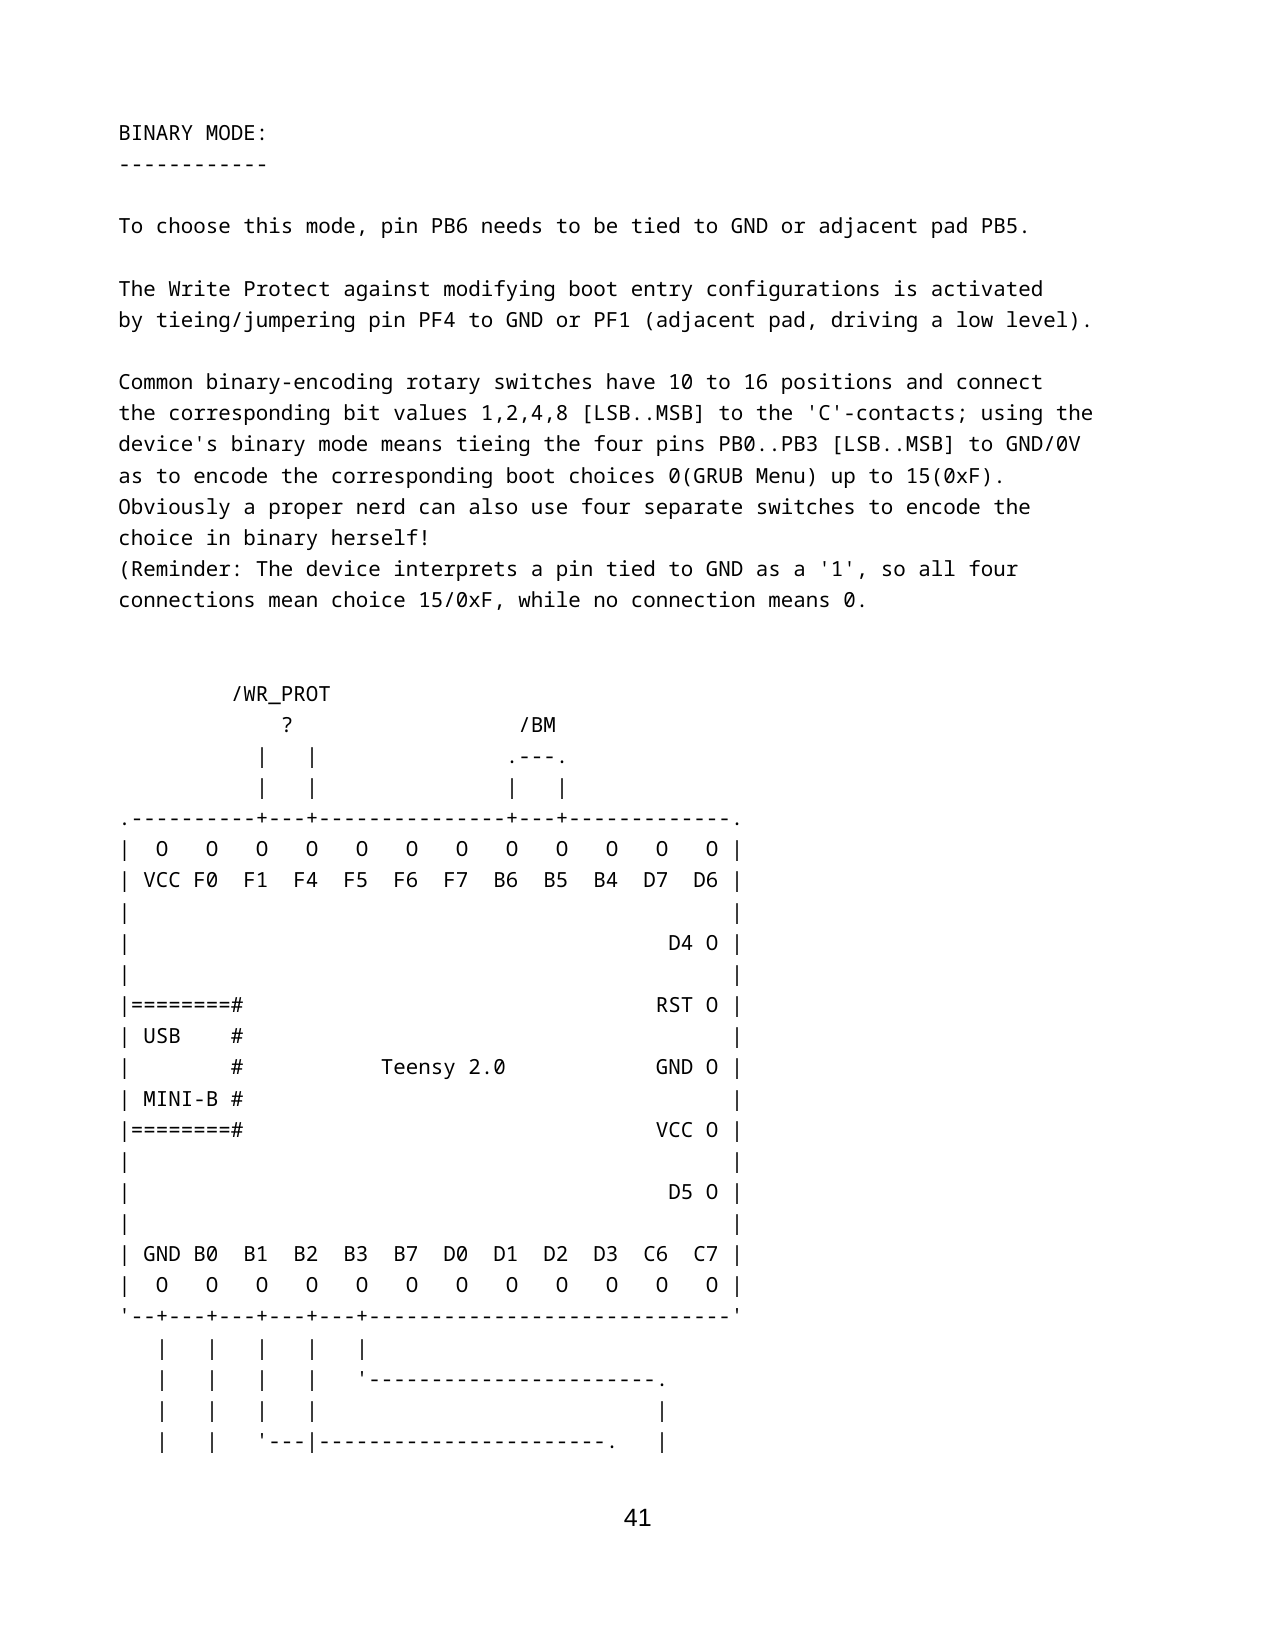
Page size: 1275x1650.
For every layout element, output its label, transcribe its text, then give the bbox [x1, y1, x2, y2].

text | | | | '-----------------------. [118, 1364, 1157, 1392]
text | O O O O O O O O O O O O | [118, 1271, 1157, 1299]
text ? /BM [118, 710, 1157, 738]
text | | | | | [118, 1395, 1157, 1423]
text BINARY MODE: [118, 118, 1157, 147]
text choice in binary herself! [118, 523, 1157, 551]
text device's binary mode means tieing the four pins PB0..PB3 [LSB..MSB] to GND/0V [118, 429, 1157, 458]
text | D4 O | [118, 928, 1157, 956]
text | | [118, 897, 1157, 925]
text Obviously a proper nerd can also use four separate switches to encode the [118, 492, 1157, 520]
text as to encode the corresponding boot choices 0(GRUB Menu) up to 15(0xF). [118, 461, 1157, 489]
text | | '---|-----------------------. | [118, 1426, 1157, 1455]
text | GND B0 B1 B2 B3 B7 D0 D1 D2 D3 C6 C7 | [118, 1239, 1157, 1268]
text | D5 O | [118, 1177, 1157, 1206]
text | USB # | [118, 1021, 1157, 1050]
text by tieing/jumpering pin PF4 to GND or PF1 (adjacent pad, driving a low level). [118, 305, 1157, 333]
text Common binary-encoding rotary switches have 10 to 16 positions and connect [118, 367, 1157, 396]
text | # Teensy 2.0 GND O | [118, 1052, 1157, 1081]
text | | | | [118, 772, 1157, 801]
text '--+---+---+---+---+-----------------------------' [118, 1302, 1157, 1330]
text ------------ [118, 149, 1157, 178]
text | MINI-B # | [118, 1084, 1157, 1112]
text |========# RST O | [118, 990, 1157, 1019]
text | VCC F0 F1 F4 F5 F6 F7 B6 B5 B4 D7 D6 | [118, 866, 1157, 894]
text (Reminder: The device interprets a pin tied to GND as a '1', so all four [118, 554, 1157, 583]
text | O O O O O O O O O O O O | [118, 834, 1157, 863]
text | | [118, 1208, 1157, 1237]
text connections mean choice 15/0xF, while no connection means 0. [118, 585, 1157, 614]
text | | | | | [118, 1333, 1157, 1361]
text To choose this mode, pin PB6 needs to be tied to GND or adjacent pad PB5. [118, 212, 1157, 240]
text | | .---. [118, 741, 1157, 769]
text /WR_PROT [118, 679, 1157, 707]
text the corresponding bit values 1,2,4,8 [LSB..MSB] to the 'C'-contacts; using the [118, 398, 1157, 427]
text | | [118, 1146, 1157, 1174]
text |========# VCC O | [118, 1115, 1157, 1143]
text The Write Protect against modifying boot entry configurations is activated [118, 274, 1157, 302]
text | | [118, 959, 1157, 987]
text .----------+---+---------------+---+-------------. [118, 803, 1157, 832]
